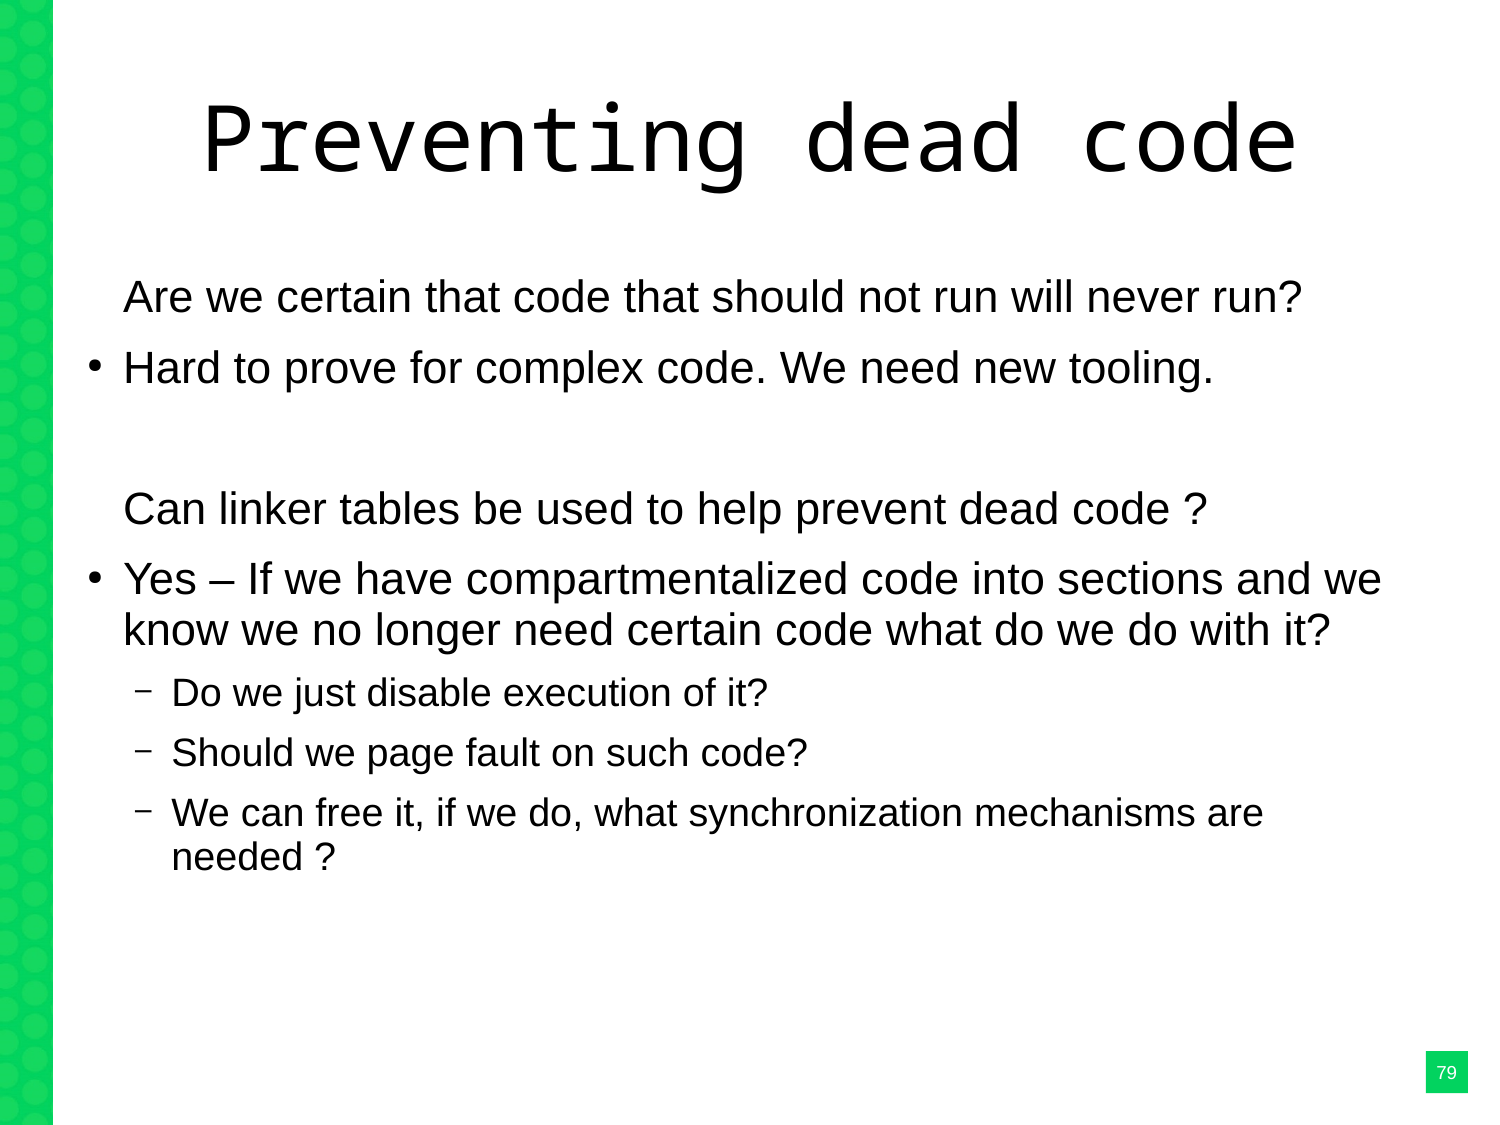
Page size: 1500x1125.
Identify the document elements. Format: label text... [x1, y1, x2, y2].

title Preventing dead code [75, 42, 1426, 229]
text_box [1425, 1051, 1468, 1094]
picture [0, 0, 53, 1125]
list Are we certain that code that should not run will never run? Hard to prove for complex code. We need new tooling. Can linker tables be used to help prevent dead code ? Yes – If we have compartmentalized code into sections and we know we no longer need certain code what do we do with it? Do we just disable execution of it? Should we page fault on such code? We can free it, if we do, what synchronization mechanisms are needed ? [75, 271, 1426, 924]
